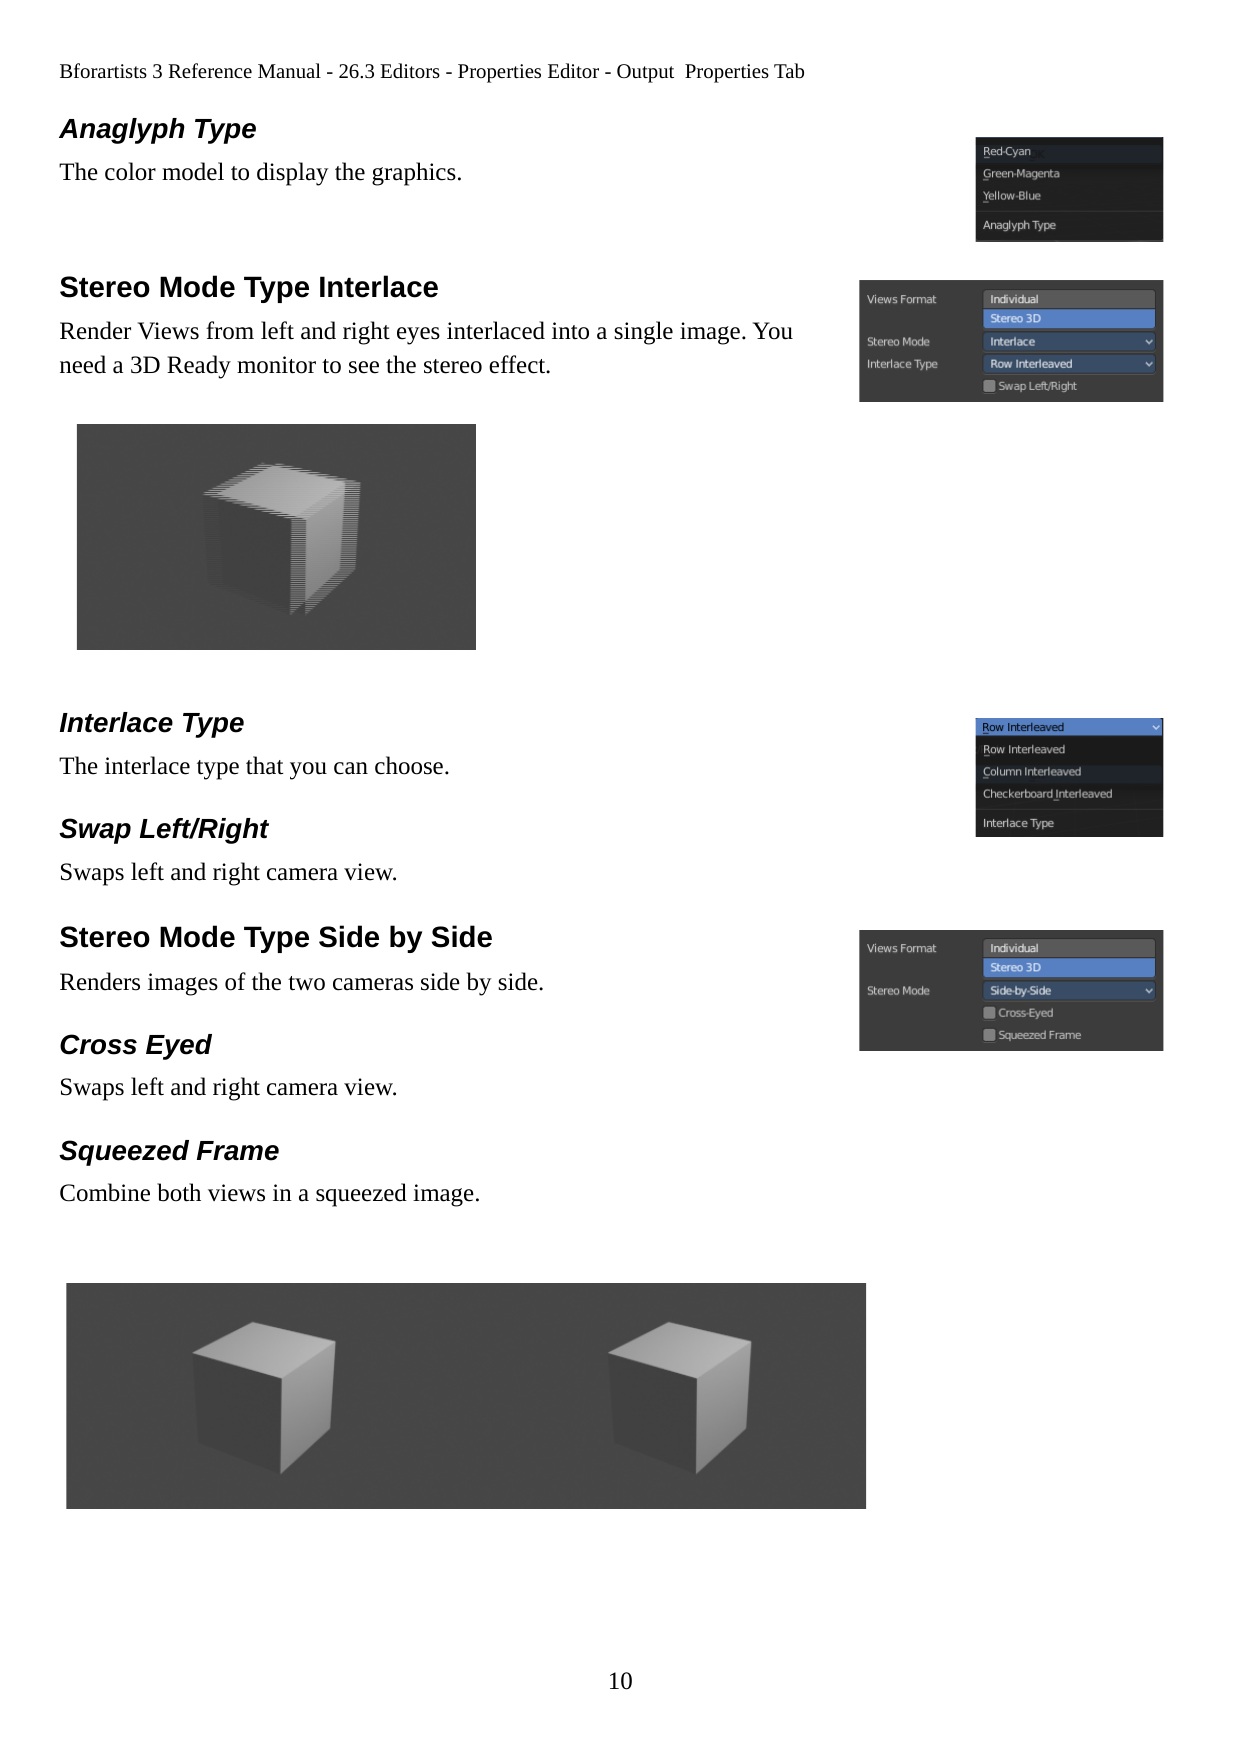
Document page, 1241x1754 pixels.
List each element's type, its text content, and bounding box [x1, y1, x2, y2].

picture [975, 137, 1164, 242]
subtitle Swap Left/Right [59, 812, 1181, 844]
picture [859, 280, 1164, 402]
subtitle Stereo Mode Type Interlace [59, 270, 1181, 303]
picture [975, 718, 1164, 837]
text Render Views from left and right eyes interlaced into a single image. You need a 3D Ready monitor to see the stereo effect. [59, 316, 859, 379]
text The interlace type that you can choose. [59, 751, 975, 779]
text Combine both views in a squeezed image. [59, 1178, 1181, 1207]
subtitle Squeezed Frame [59, 1134, 1181, 1166]
subtitle Interlace Type [59, 706, 1181, 738]
picture [66, 1283, 867, 1509]
text The color model to display the graphics. [59, 157, 975, 186]
subtitle Anaglyph Type [59, 113, 1181, 144]
picture [859, 930, 1164, 1051]
text Swaps left and right camera view. [59, 857, 1181, 885]
text Renders images of the two cameras side by side. [59, 967, 859, 995]
text Swaps left and right camera view. [59, 1072, 1181, 1101]
picture [76, 424, 476, 650]
subtitle Stereo Mode Type Side by Side [59, 920, 1181, 954]
subtitle Cross Eyed [59, 1028, 1181, 1060]
